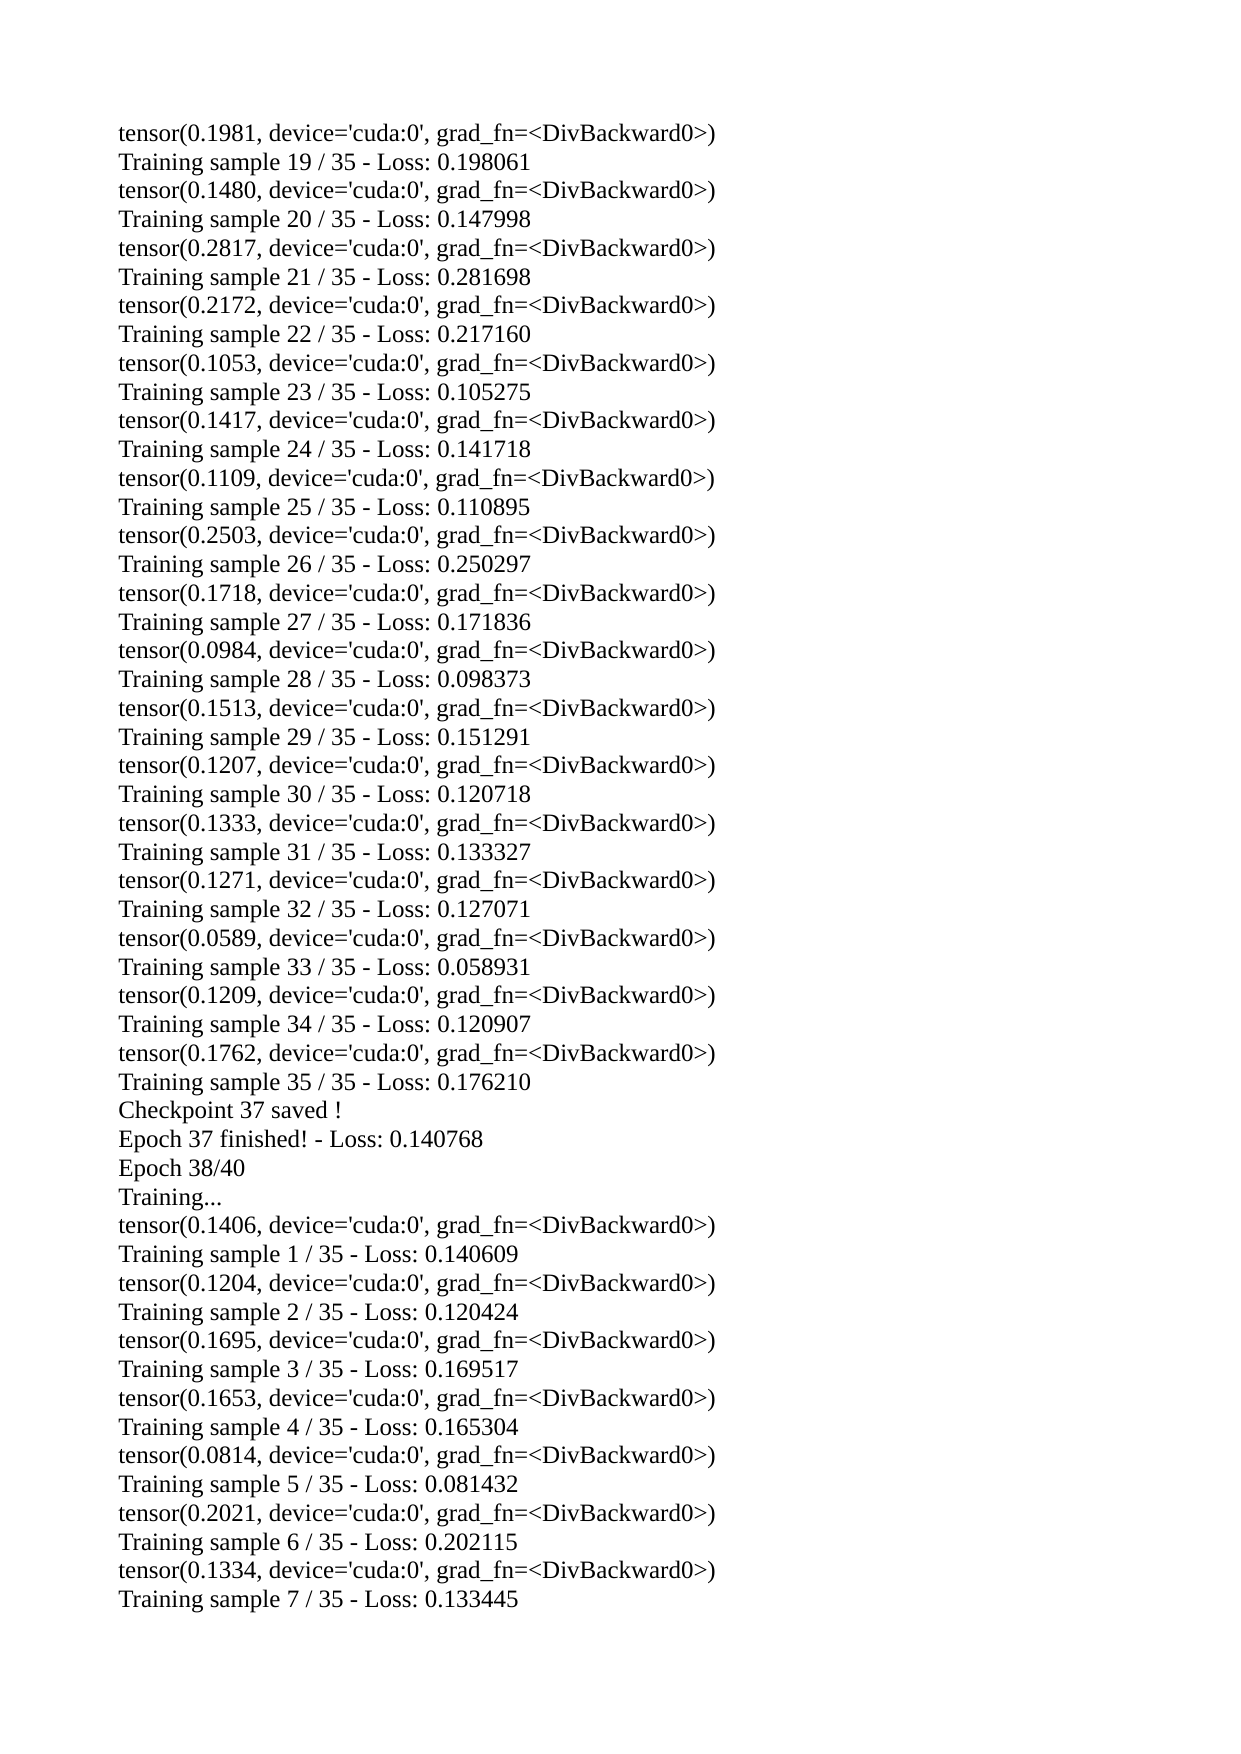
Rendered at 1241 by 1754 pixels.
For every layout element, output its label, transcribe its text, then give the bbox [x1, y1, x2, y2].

text Training sample 32 / 35 - Loss: 0.127071 [118, 894, 1122, 923]
text Training sample 23 / 35 - Loss: 0.105275 [118, 377, 1122, 406]
text Training sample 5 / 35 - Loss: 0.081432 [118, 1469, 1122, 1498]
text tensor(0.1053, device='cuda:0', grad_fn=<DivBackward0>) [118, 348, 1122, 377]
text Training sample 6 / 35 - Loss: 0.202115 [118, 1527, 1122, 1556]
text tensor(0.1406, device='cuda:0', grad_fn=<DivBackward0>) [118, 1211, 1122, 1239]
text tensor(0.1204, device='cuda:0', grad_fn=<DivBackward0>) [118, 1268, 1122, 1297]
text Epoch 37 finished! - Loss: 0.140768 [118, 1124, 1122, 1153]
text tensor(0.1653, device='cuda:0', grad_fn=<DivBackward0>) [118, 1383, 1122, 1412]
text Epoch 38/40 [118, 1153, 1122, 1182]
text Training sample 19 / 35 - Loss: 0.198061 [118, 147, 1122, 176]
text Training sample 34 / 35 - Loss: 0.120907 [118, 1009, 1122, 1038]
text tensor(0.1334, device='cuda:0', grad_fn=<DivBackward0>) [118, 1556, 1122, 1584]
text Training sample 24 / 35 - Loss: 0.141718 [118, 434, 1122, 463]
text tensor(0.1271, device='cuda:0', grad_fn=<DivBackward0>) [118, 866, 1122, 894]
text Training sample 31 / 35 - Loss: 0.133327 [118, 837, 1122, 866]
text Training sample 20 / 35 - Loss: 0.147998 [118, 204, 1122, 233]
text Training sample 4 / 35 - Loss: 0.165304 [118, 1412, 1122, 1441]
text tensor(0.2817, device='cuda:0', grad_fn=<DivBackward0>) [118, 233, 1122, 262]
text Training sample 3 / 35 - Loss: 0.169517 [118, 1354, 1122, 1383]
text tensor(0.1109, device='cuda:0', grad_fn=<DivBackward0>) [118, 463, 1122, 492]
text Training sample 26 / 35 - Loss: 0.250297 [118, 549, 1122, 578]
text tensor(0.2021, device='cuda:0', grad_fn=<DivBackward0>) [118, 1498, 1122, 1527]
text tensor(0.1695, device='cuda:0', grad_fn=<DivBackward0>) [118, 1326, 1122, 1354]
text Training sample 27 / 35 - Loss: 0.171836 [118, 607, 1122, 636]
text tensor(0.1981, device='cuda:0', grad_fn=<DivBackward0>) [118, 118, 1122, 147]
text tensor(0.1762, device='cuda:0', grad_fn=<DivBackward0>) [118, 1038, 1122, 1067]
text tensor(0.0589, device='cuda:0', grad_fn=<DivBackward0>) [118, 923, 1122, 952]
text Training sample 7 / 35 - Loss: 0.133445 [118, 1584, 1122, 1613]
text Checkpoint 37 saved ! [118, 1096, 1122, 1124]
text Training sample 1 / 35 - Loss: 0.140609 [118, 1239, 1122, 1268]
text tensor(0.1480, device='cuda:0', grad_fn=<DivBackward0>) [118, 176, 1122, 204]
text Training sample 2 / 35 - Loss: 0.120424 [118, 1297, 1122, 1326]
text Training sample 25 / 35 - Loss: 0.110895 [118, 492, 1122, 521]
text tensor(0.2503, device='cuda:0', grad_fn=<DivBackward0>) [118, 521, 1122, 549]
text Training sample 30 / 35 - Loss: 0.120718 [118, 779, 1122, 808]
text tensor(0.1417, device='cuda:0', grad_fn=<DivBackward0>) [118, 406, 1122, 434]
text Training sample 21 / 35 - Loss: 0.281698 [118, 262, 1122, 291]
text tensor(0.0814, device='cuda:0', grad_fn=<DivBackward0>) [118, 1441, 1122, 1469]
text Training sample 22 / 35 - Loss: 0.217160 [118, 319, 1122, 348]
text Training sample 33 / 35 - Loss: 0.058931 [118, 952, 1122, 981]
text tensor(0.1513, device='cuda:0', grad_fn=<DivBackward0>) [118, 693, 1122, 722]
text Training... [118, 1182, 1122, 1211]
text Training sample 35 / 35 - Loss: 0.176210 [118, 1067, 1122, 1096]
text tensor(0.1718, device='cuda:0', grad_fn=<DivBackward0>) [118, 578, 1122, 607]
text tensor(0.1207, device='cuda:0', grad_fn=<DivBackward0>) [118, 751, 1122, 779]
text Training sample 29 / 35 - Loss: 0.151291 [118, 722, 1122, 751]
text tensor(0.2172, device='cuda:0', grad_fn=<DivBackward0>) [118, 291, 1122, 319]
text Training sample 28 / 35 - Loss: 0.098373 [118, 664, 1122, 693]
text tensor(0.0984, device='cuda:0', grad_fn=<DivBackward0>) [118, 636, 1122, 664]
text tensor(0.1333, device='cuda:0', grad_fn=<DivBackward0>) [118, 808, 1122, 837]
text tensor(0.1209, device='cuda:0', grad_fn=<DivBackward0>) [118, 981, 1122, 1009]
